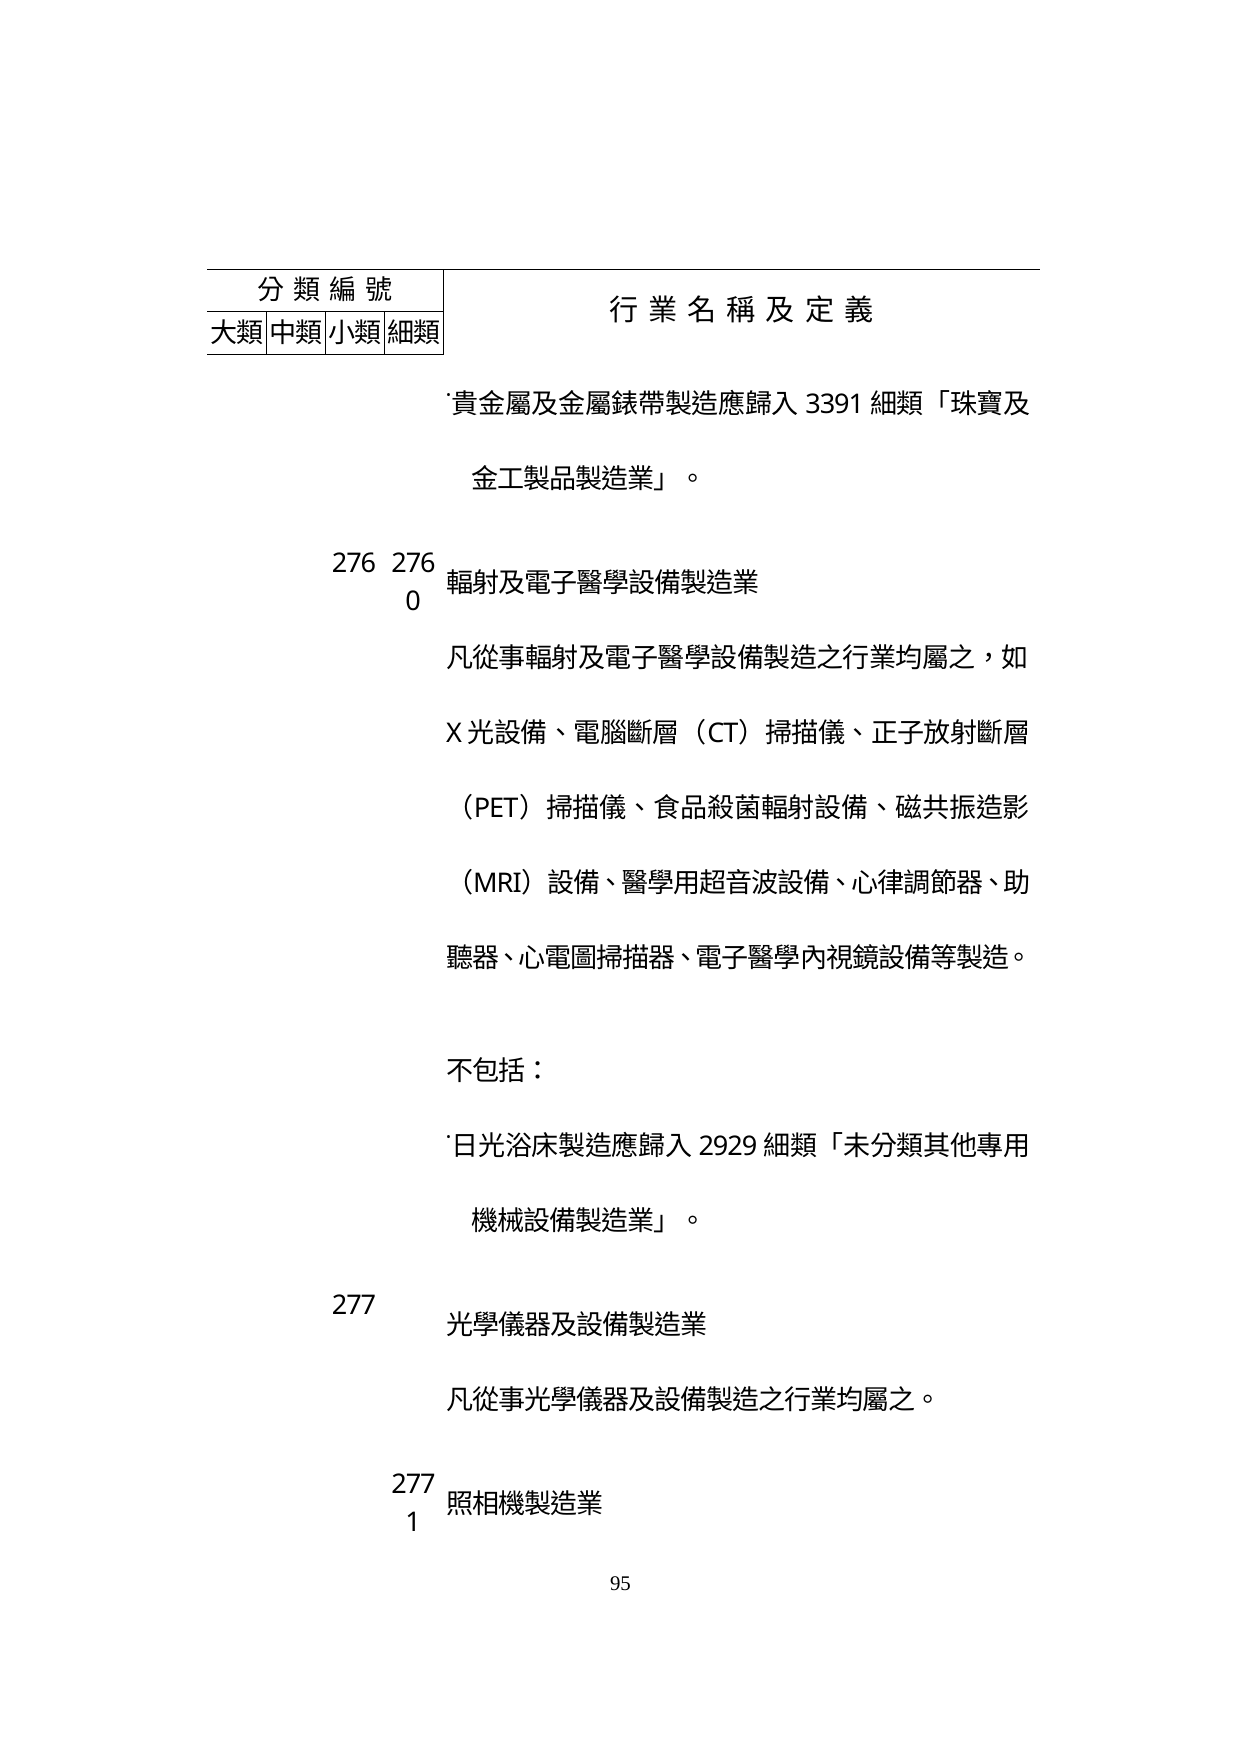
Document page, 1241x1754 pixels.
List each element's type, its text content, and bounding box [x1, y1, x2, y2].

table_cell [207, 364, 266, 514]
table_cell [207, 1435, 266, 1464]
table_cell [384, 1285, 443, 1435]
table_cell [207, 1464, 266, 1539]
table_cell [266, 1256, 325, 1285]
table_cell 光學儀器及設備製造業 凡從事光學儀器及設備製造之行業均屬之。 [443, 1285, 1033, 1435]
table_cell [207, 1285, 266, 1435]
table_cell [207, 514, 266, 543]
table_cell [384, 1435, 443, 1464]
table_cell [207, 543, 266, 1256]
table_cell [325, 1435, 384, 1464]
table_cell [443, 514, 1033, 543]
table_cell [325, 1256, 384, 1285]
table_cell [325, 364, 384, 514]
table_cell [443, 1256, 1033, 1285]
table_cell [266, 1435, 325, 1464]
table_cell [266, 514, 325, 543]
table_cell [443, 1435, 1033, 1464]
table_cell ˙貴金屬及金屬錶帶製造應歸入3391細類「珠寶及金工製品製造業」。 [443, 364, 1033, 514]
table_cell [325, 1464, 384, 1539]
table_cell [266, 1285, 325, 1435]
table_cell [266, 543, 325, 1256]
table_cell 輻射及電子醫學設備製造業 凡從事輻射及電子醫學設備製造之行業均屬之，如X光設備、電腦斷層（CT）掃描儀、正子放射斷層（PET）掃描儀、食品殺菌輻射設備、磁共振造影（MRI）設備、醫學用超音波設備、心律調節器、助聽器、心電圖掃描器、電子醫學內視鏡設備等製造。 不包括： ˙日光浴床製造應歸入2929細類「未分類其他專用機械設備製造業」。 [443, 543, 1033, 1256]
table_cell 2771 [384, 1464, 443, 1539]
table_cell 2760 [384, 543, 443, 1256]
table_cell [384, 514, 443, 543]
table_cell [266, 364, 325, 514]
table_cell [325, 514, 384, 543]
table_cell [384, 364, 443, 514]
table_cell [266, 1464, 325, 1539]
table_cell 277 [325, 1285, 384, 1435]
table_cell 照相機製造業 [443, 1464, 1033, 1539]
table_cell 276 [325, 543, 384, 1256]
table_cell [207, 1256, 266, 1285]
table_cell [384, 1256, 443, 1285]
